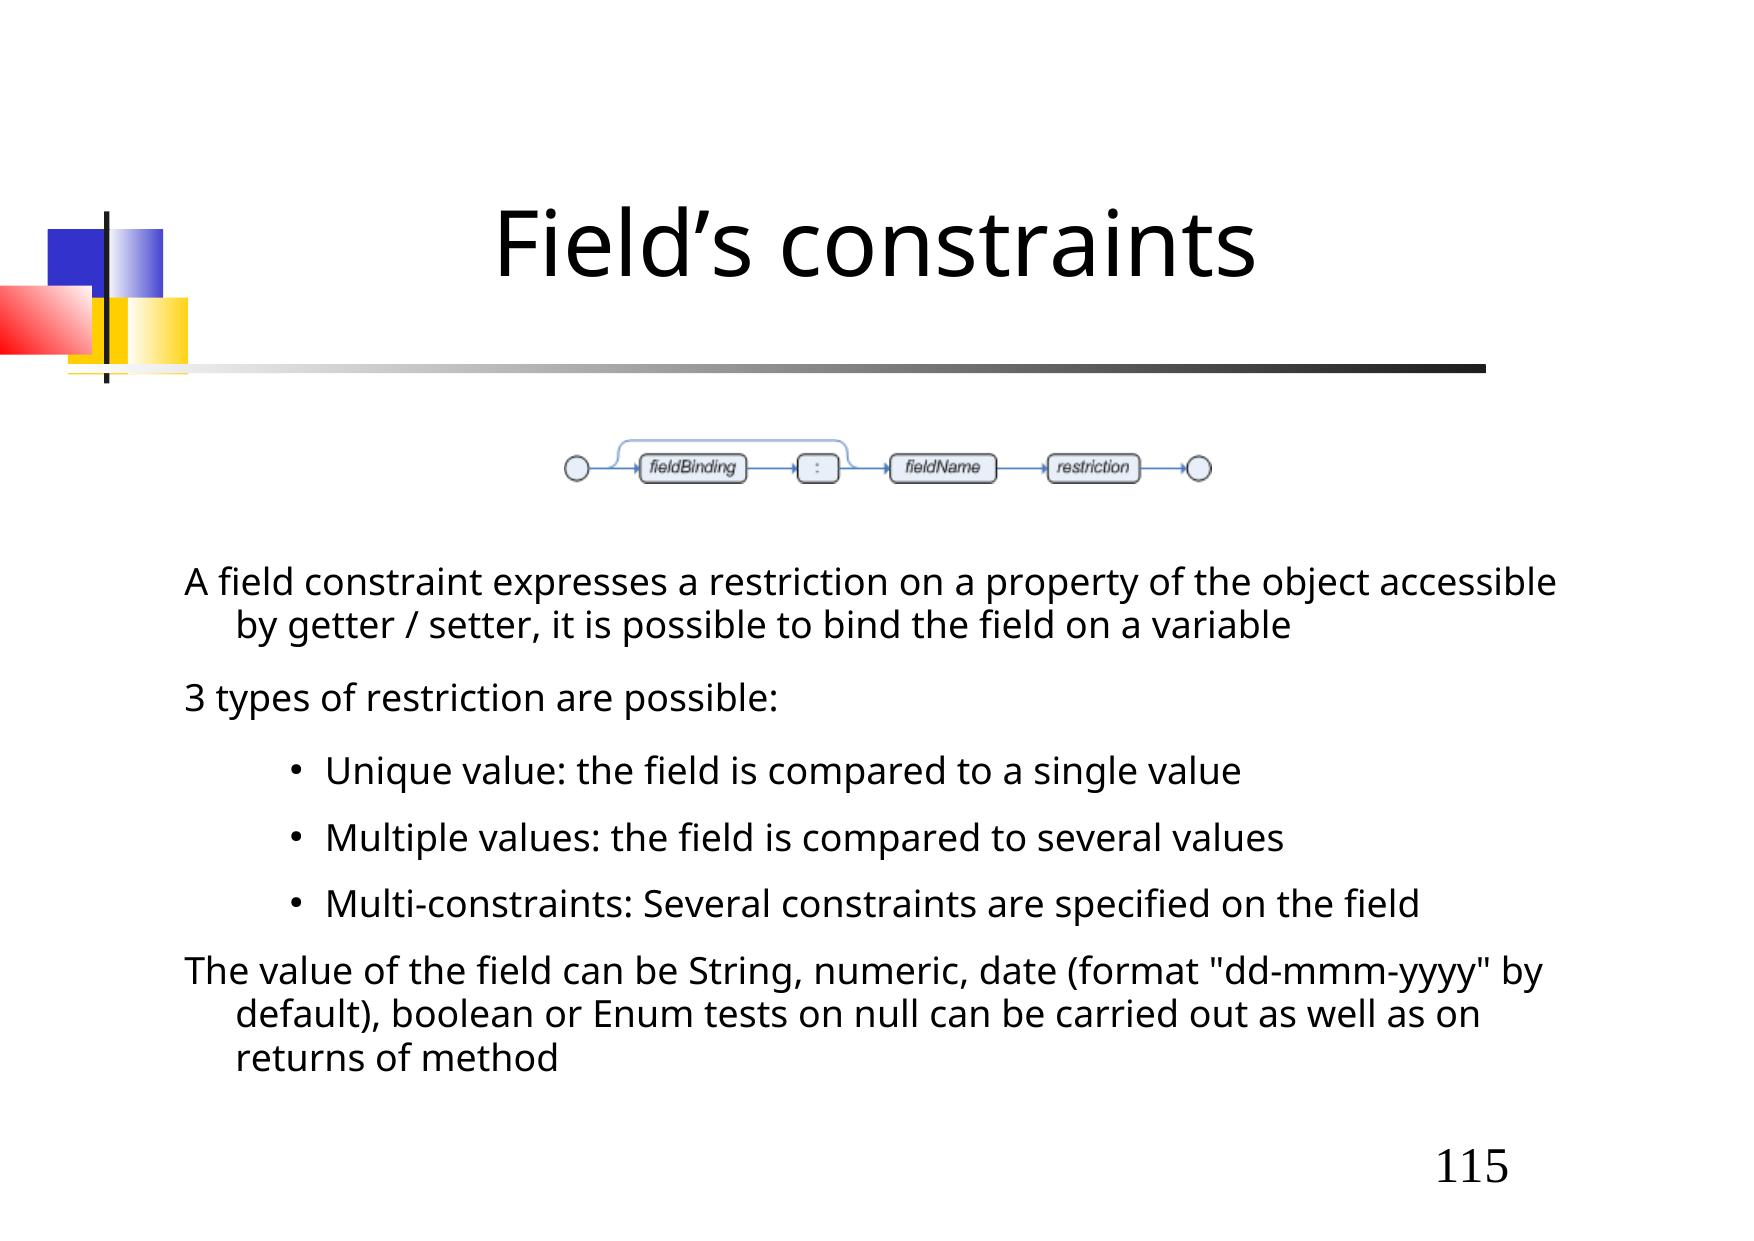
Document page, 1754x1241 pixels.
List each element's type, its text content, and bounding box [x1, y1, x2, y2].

picture [564, 439, 1212, 484]
title Field’s constraints [179, 147, 1573, 344]
list A field constraint expresses a restriction on a property of the object accessible by getter / setter, it is possible to bind the field on a variable 3 types of restriction are possible: Unique value: the field is compared to a single value Multiple values: the field is compared to several values Multi-constraints: Several constraints are specified on the field The value of the field can be String, numeric, date (format "dd-mmm-yyyy" by default), boolean or Enum tests on null can be carried out as well as on returns of method [179, 560, 1573, 1149]
